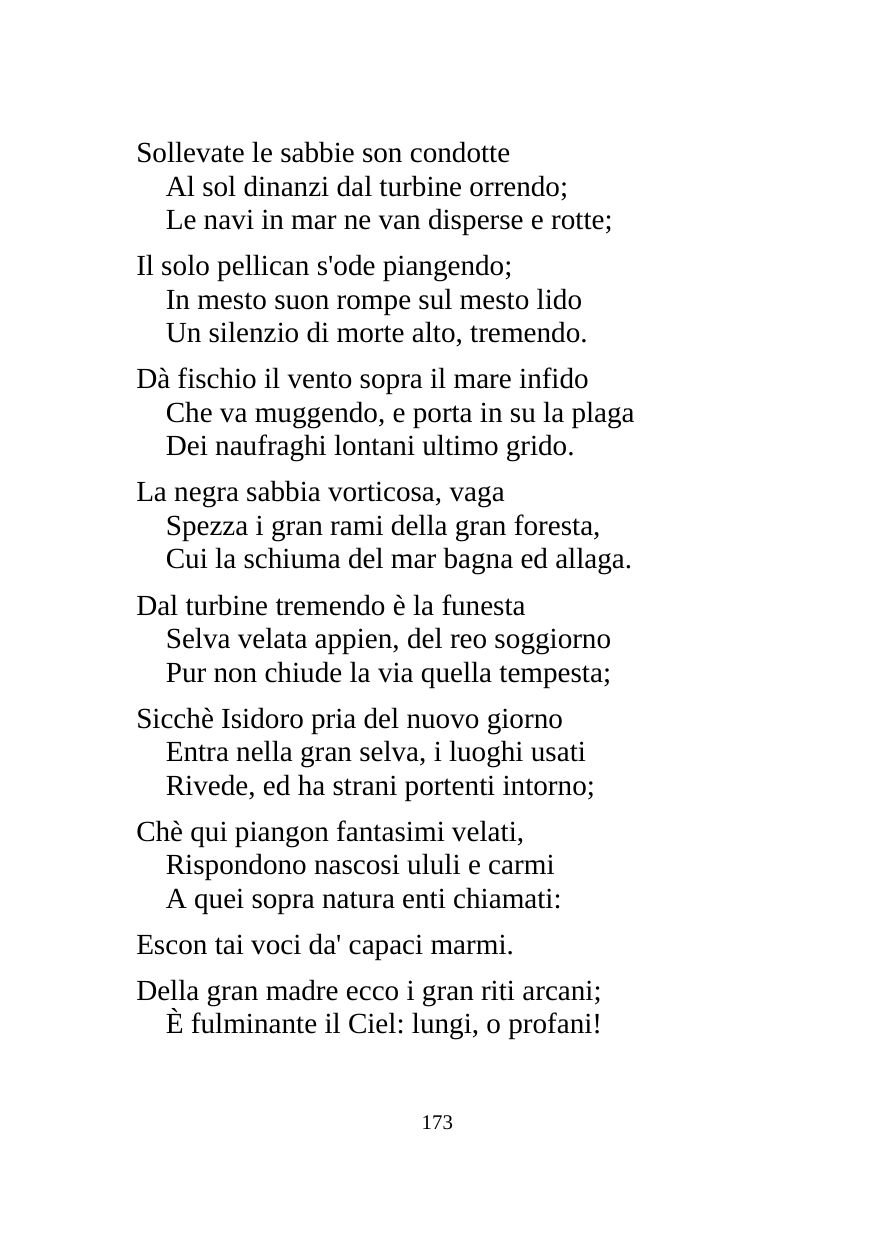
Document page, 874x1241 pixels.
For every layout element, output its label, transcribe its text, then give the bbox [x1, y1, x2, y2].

text Sollevate le sabbie son condotte Al sol dinanzi dal turbine orrendo; Le navi in mar ne van disperse e rotte; [136, 135, 768, 236]
text Chè qui piangon fantasimi velati, Rispondono nascosi ululi e carmi A quei sopra natura enti chiamati: [136, 814, 768, 914]
text Il solo pellican s'ode piangendo; In mesto suon rompe sul mesto lido Un silenzio di morte alto, tremendo. [136, 248, 768, 349]
text La negra sabbia vorticosa, vaga Spezza i gran rami della gran foresta, Cui la schiuma del mar bagna ed allaga. [136, 474, 768, 575]
text Dà fischio il vento sopra il mare infido Che va muggendo, e porta in su la plaga Dei naufraghi lontani ultimo grido. [136, 361, 768, 462]
text Della gran madre ecco i gran riti arcani; È fulminante il Ciel: lungi, o profani! [136, 973, 768, 1040]
text Escon tai voci da' capaci marmi. [136, 927, 768, 961]
text Dal turbine tremendo è la funesta Selva velata appien, del reo soggiorno Pur non chiude la via quella tempesta; [136, 588, 768, 688]
text Sicchè Isidoro pria del nuovo giorno Entra nella gran selva, i luoghi usati Rivede, ed ha strani portenti intorno; [136, 701, 768, 801]
